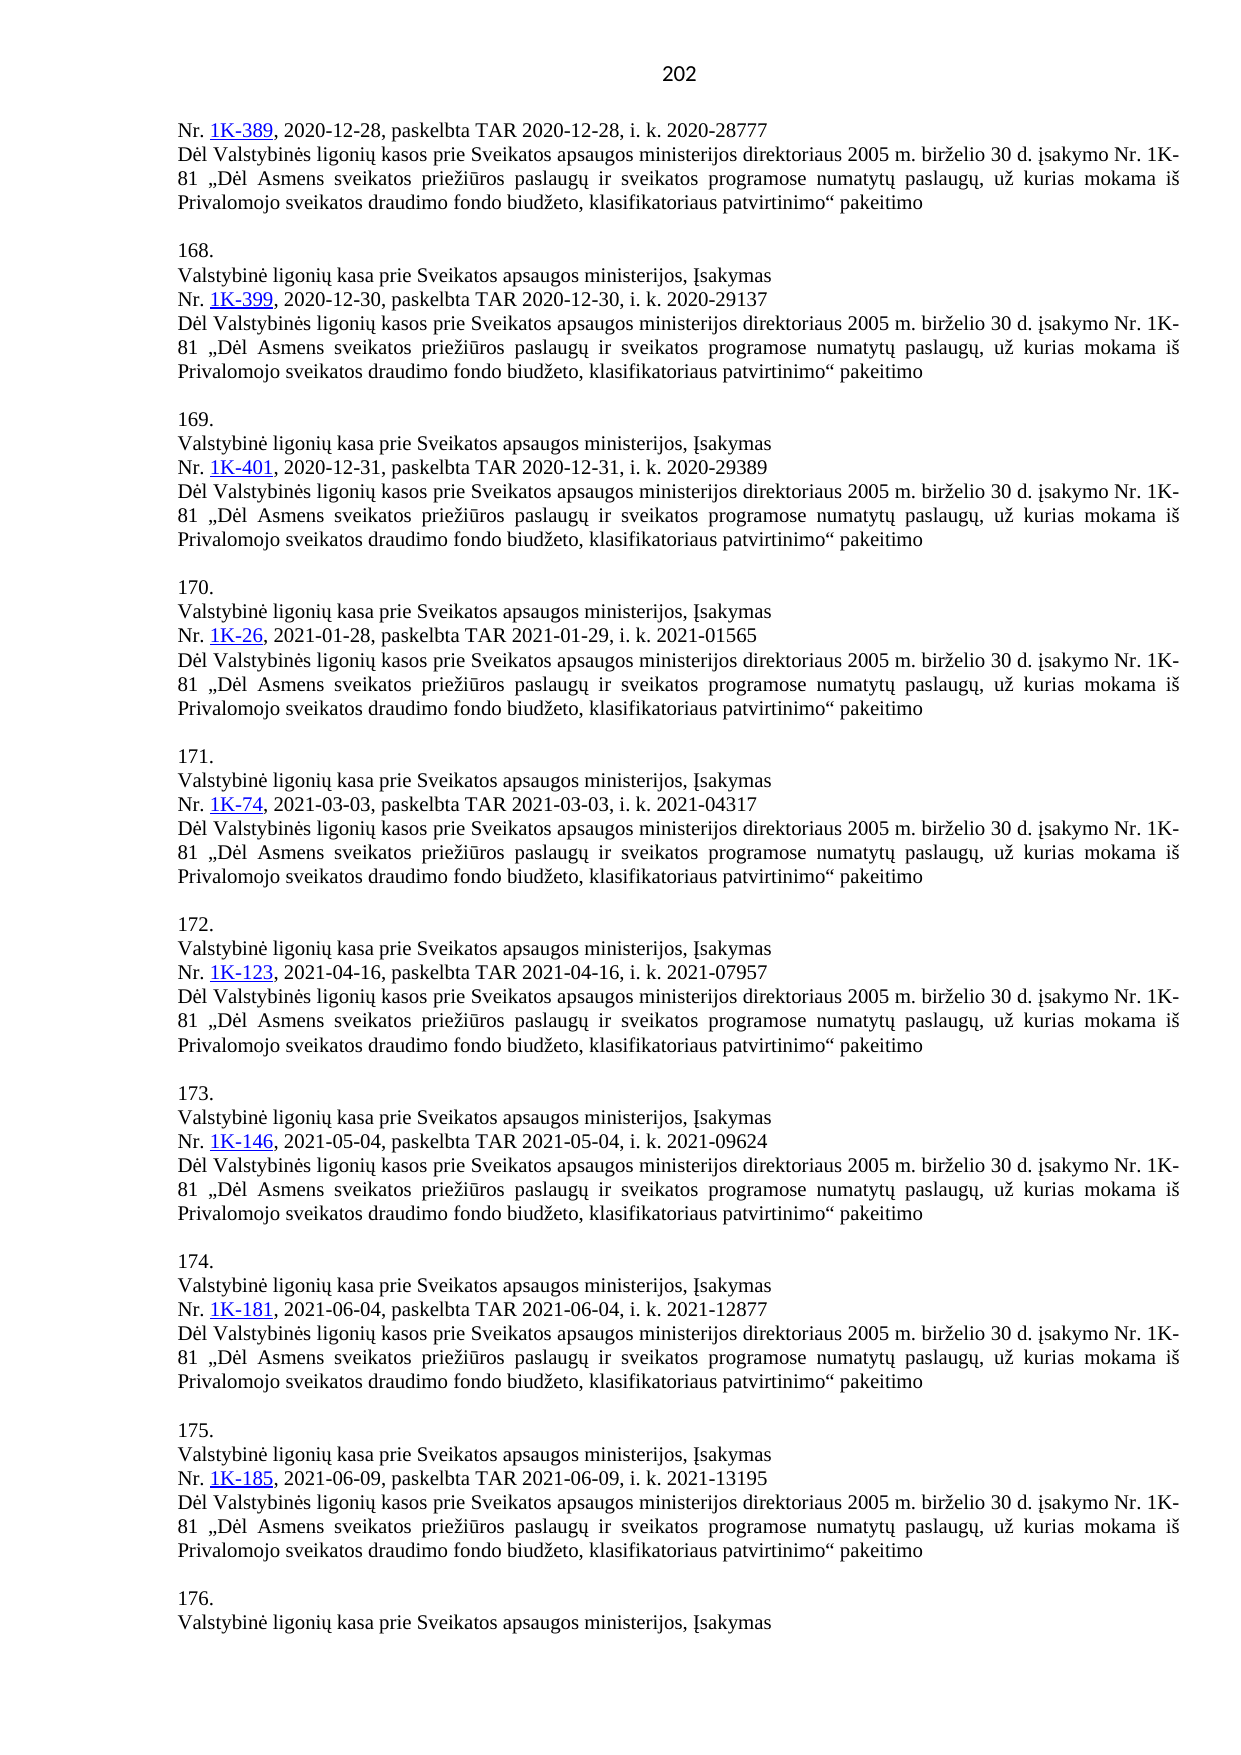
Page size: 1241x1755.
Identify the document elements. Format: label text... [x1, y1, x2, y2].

text Valstybinė ligonių kasa prie Sveikatos apsaugos ministerijos, Įsakymas [177, 1610, 1181, 1634]
text Dėl Valstybinės ligonių kasos prie Sveikatos apsaugos ministerijos direktoriaus 2005 m. birželio 30 d. įsakymo Nr. 1K-81 „Dėl Asmens sveikatos priežiūros paslaugų ir sveikatos programose numatytų paslaugų, už kurias mokama iš Privalomojo sveikatos draudimo fondo biudžeto, klasifikatoriaus patvirtinimo“ pakeitimo [177, 479, 1181, 551]
text 168. [177, 238, 1181, 262]
text Nr. 1K-26, 2021-01-28, paskelbta TAR 2021-01-29, i. k. 2021-01565 [177, 623, 1181, 647]
text Nr. 1K-123, 2021-04-16, paskelbta TAR 2021-04-16, i. k. 2021-07957 [177, 960, 1181, 984]
text 176. [177, 1586, 1181, 1610]
text Dėl Valstybinės ligonių kasos prie Sveikatos apsaugos ministerijos direktoriaus 2005 m. birželio 30 d. įsakymo Nr. 1K-81 „Dėl Asmens sveikatos priežiūros paslaugų ir sveikatos programose numatytų paslaugų, už kurias mokama iš Privalomojo sveikatos draudimo fondo biudžeto, klasifikatoriaus patvirtinimo“ pakeitimo [177, 647, 1181, 720]
text Valstybinė ligonių kasa prie Sveikatos apsaugos ministerijos, Įsakymas [177, 1105, 1181, 1129]
text Valstybinė ligonių kasa prie Sveikatos apsaugos ministerijos, Įsakymas [177, 768, 1181, 792]
text Dėl Valstybinės ligonių kasos prie Sveikatos apsaugos ministerijos direktoriaus 2005 m. birželio 30 d. įsakymo Nr. 1K-81 „Dėl Asmens sveikatos priežiūros paslaugų ir sveikatos programose numatytų paslaugų, už kurias mokama iš Privalomojo sveikatos draudimo fondo biudžeto, klasifikatoriaus patvirtinimo“ pakeitimo [177, 1153, 1181, 1225]
text Dėl Valstybinės ligonių kasos prie Sveikatos apsaugos ministerijos direktoriaus 2005 m. birželio 30 d. įsakymo Nr. 1K-81 „Dėl Asmens sveikatos priežiūros paslaugų ir sveikatos programose numatytų paslaugų, už kurias mokama iš Privalomojo sveikatos draudimo fondo biudžeto, klasifikatoriaus patvirtinimo“ pakeitimo [177, 142, 1181, 214]
text Nr. 1K-185, 2021-06-09, paskelbta TAR 2021-06-09, i. k. 2021-13195 [177, 1466, 1181, 1490]
text Dėl Valstybinės ligonių kasos prie Sveikatos apsaugos ministerijos direktoriaus 2005 m. birželio 30 d. įsakymo Nr. 1K-81 „Dėl Asmens sveikatos priežiūros paslaugų ir sveikatos programose numatytų paslaugų, už kurias mokama iš Privalomojo sveikatos draudimo fondo biudžeto, klasifikatoriaus patvirtinimo“ pakeitimo [177, 1490, 1181, 1562]
text Valstybinė ligonių kasa prie Sveikatos apsaugos ministerijos, Įsakymas [177, 936, 1181, 960]
text Dėl Valstybinės ligonių kasos prie Sveikatos apsaugos ministerijos direktoriaus 2005 m. birželio 30 d. įsakymo Nr. 1K-81 „Dėl Asmens sveikatos priežiūros paslaugų ir sveikatos programose numatytų paslaugų, už kurias mokama iš Privalomojo sveikatos draudimo fondo biudžeto, klasifikatoriaus patvirtinimo“ pakeitimo [177, 984, 1181, 1057]
text Nr. 1K-74, 2021-03-03, paskelbta TAR 2021-03-03, i. k. 2021-04317 [177, 792, 1181, 816]
text Nr. 1K-389, 2020-12-28, paskelbta TAR 2020-12-28, i. k. 2020-28777 [177, 118, 1181, 142]
text Dėl Valstybinės ligonių kasos prie Sveikatos apsaugos ministerijos direktoriaus 2005 m. birželio 30 d. įsakymo Nr. 1K-81 „Dėl Asmens sveikatos priežiūros paslaugų ir sveikatos programose numatytų paslaugų, už kurias mokama iš Privalomojo sveikatos draudimo fondo biudžeto, klasifikatoriaus patvirtinimo“ pakeitimo [177, 1321, 1181, 1393]
text 172. [177, 912, 1181, 936]
text Valstybinė ligonių kasa prie Sveikatos apsaugos ministerijos, Įsakymas [177, 1442, 1181, 1466]
text Valstybinė ligonių kasa prie Sveikatos apsaugos ministerijos, Įsakymas [177, 599, 1181, 623]
text 174. [177, 1249, 1181, 1273]
text Valstybinė ligonių kasa prie Sveikatos apsaugos ministerijos, Įsakymas [177, 1273, 1181, 1297]
text 170. [177, 575, 1181, 599]
text Valstybinė ligonių kasa prie Sveikatos apsaugos ministerijos, Įsakymas [177, 431, 1181, 455]
text 171. [177, 744, 1181, 768]
text Nr. 1K-146, 2021-05-04, paskelbta TAR 2021-05-04, i. k. 2021-09624 [177, 1129, 1181, 1153]
text 169. [177, 407, 1181, 431]
text Nr. 1K-399, 2020-12-30, paskelbta TAR 2020-12-30, i. k. 2020-29137 [177, 287, 1181, 311]
text 173. [177, 1081, 1181, 1105]
text Valstybinė ligonių kasa prie Sveikatos apsaugos ministerijos, Įsakymas [177, 262, 1181, 287]
text Dėl Valstybinės ligonių kasos prie Sveikatos apsaugos ministerijos direktoriaus 2005 m. birželio 30 d. įsakymo Nr. 1K-81 „Dėl Asmens sveikatos priežiūros paslaugų ir sveikatos programose numatytų paslaugų, už kurias mokama iš Privalomojo sveikatos draudimo fondo biudžeto, klasifikatoriaus patvirtinimo“ pakeitimo [177, 816, 1181, 888]
text Nr. 1K-181, 2021-06-04, paskelbta TAR 2021-06-04, i. k. 2021-12877 [177, 1297, 1181, 1321]
text Nr. 1K-401, 2020-12-31, paskelbta TAR 2020-12-31, i. k. 2020-29389 [177, 455, 1181, 479]
text 175. [177, 1417, 1181, 1442]
text Dėl Valstybinės ligonių kasos prie Sveikatos apsaugos ministerijos direktoriaus 2005 m. birželio 30 d. įsakymo Nr. 1K-81 „Dėl Asmens sveikatos priežiūros paslaugų ir sveikatos programose numatytų paslaugų, už kurias mokama iš Privalomojo sveikatos draudimo fondo biudžeto, klasifikatoriaus patvirtinimo“ pakeitimo [177, 311, 1181, 383]
